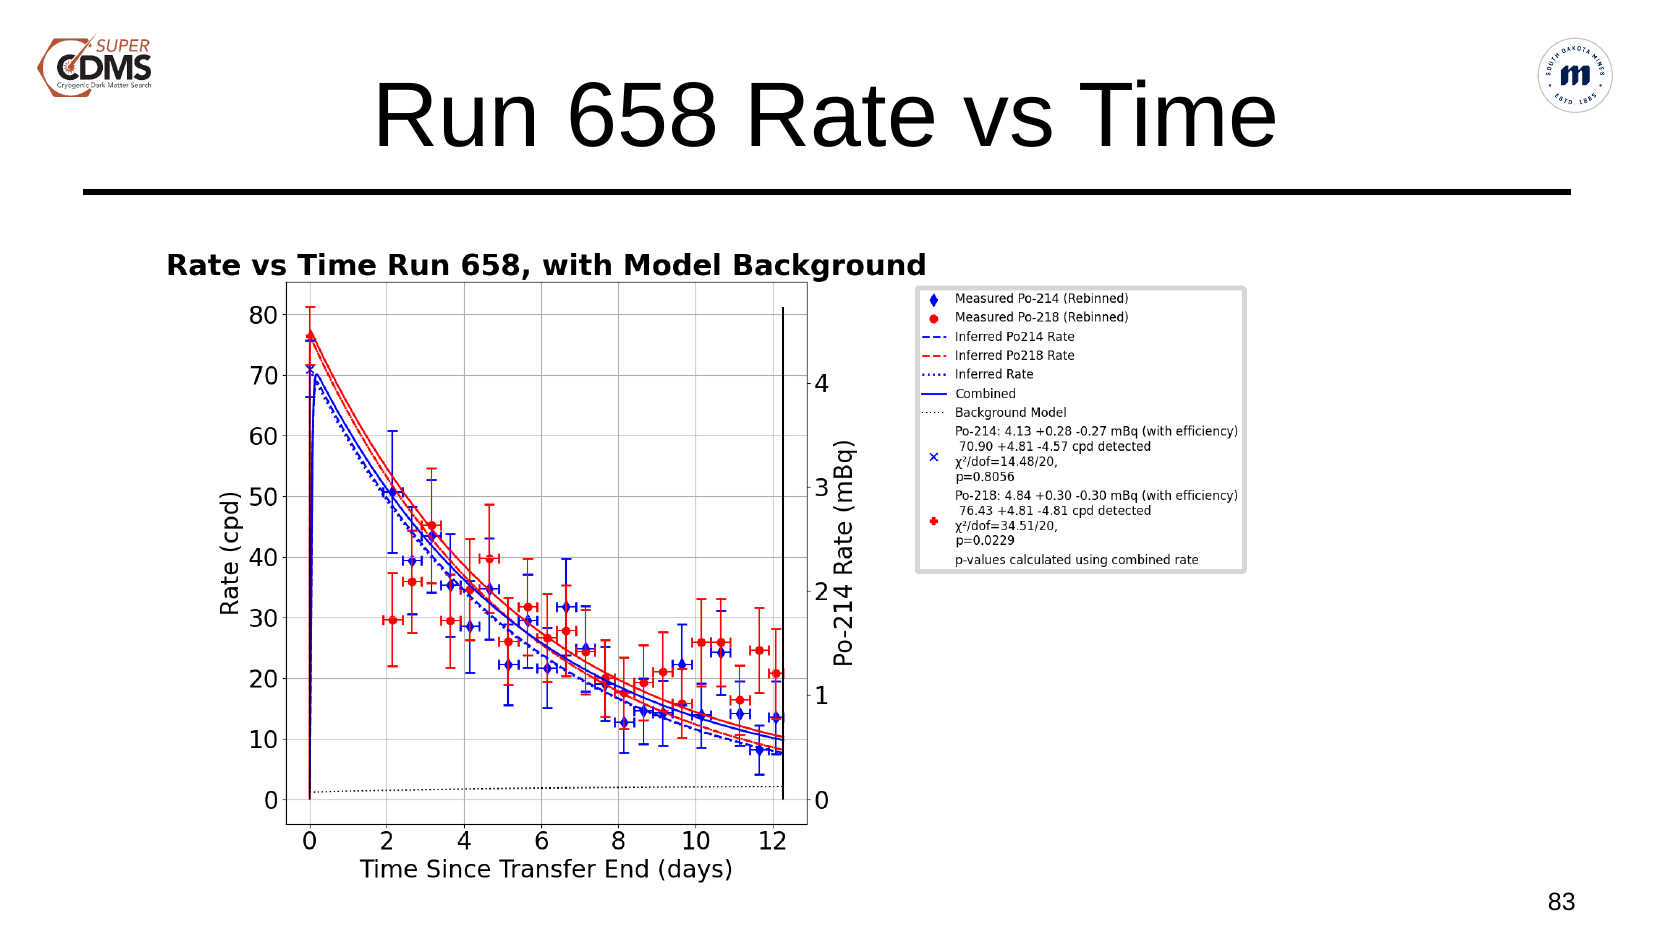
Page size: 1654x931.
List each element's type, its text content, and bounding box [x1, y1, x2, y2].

picture [37, 32, 151, 97]
picture [1571, 37, 1613, 113]
title Run 658 Rate vs Time [82, 37, 1571, 193]
picture [112, 197, 1501, 901]
